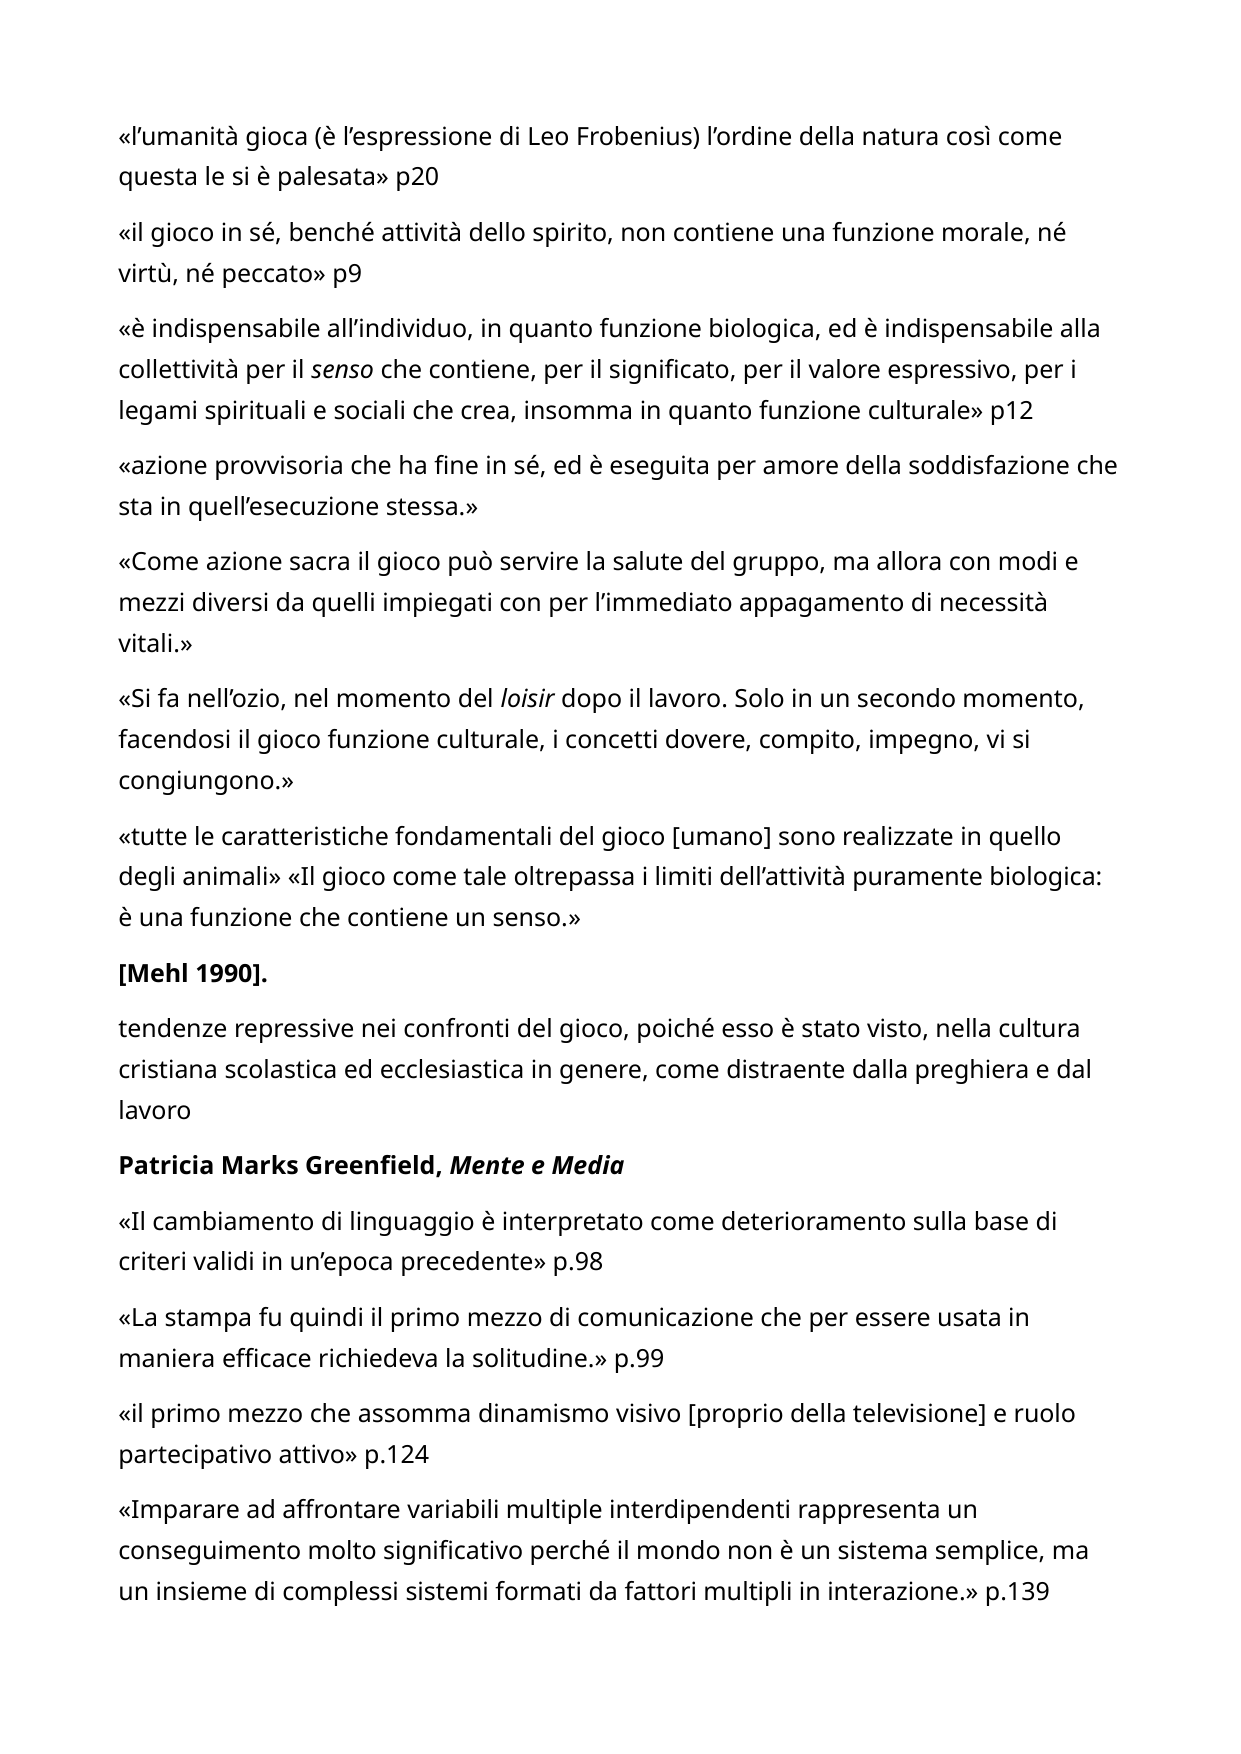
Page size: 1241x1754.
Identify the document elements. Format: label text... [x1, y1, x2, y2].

text «Imparare ad affrontare variabili multiple interdipendenti rappresenta un conseguimento molto significativo perché il mondo non è un sistema semplice, ma un insieme di complessi sistemi formati da fattori multipli in interazione.» p.139 [118, 1492, 1122, 1608]
text «tutte le caratteristiche fondamentali del gioco [umano] sono realizzate in quello degli animali» «Il gioco come tale oltrepassa i limiti dell’attività puramente biologica: è una funzione che contiene un senso.» [118, 818, 1122, 934]
text «azione provvisoria che ha fine in sé, ed è eseguita per amore della soddisfazione che sta in quell’esecuzione stessa.» [118, 448, 1122, 523]
text tendenze repressive nei confronti del gioco, poiché esso è stato visto, nella cultura cristiana scolastica ed ecclesiastica in genere, come distraente dalla preghiera e dal lavoro [118, 1011, 1122, 1126]
text «Come azione sacra il gioco può servire la salute del gruppo, ma allora con modi e mezzi diversi da quelli impiegati con per l’immediato appagamento di necessità vitali.» [118, 544, 1122, 660]
text «La stampa fu quindi il primo mezzo di comunicazione che per essere usata in maniera efficace richiedeva la solitudine.» p.99 [118, 1299, 1122, 1374]
text [Mehl 1990]. [118, 955, 1122, 989]
text «l’umanità gioca (è l’espressione di Leo Frobenius) l’ordine della natura così come questa le si è palesata» p20 [118, 118, 1122, 193]
text «il gioco in sé, benché attività dello spirito, non contiene una funzione morale, né virtù, né peccato» p9 [118, 214, 1122, 289]
text «Il cambiamento di linguaggio è interpretato come deterioramento sulla base di criteri validi in un’epoca precedente» p.98 [118, 1203, 1122, 1278]
text «il primo mezzo che assomma dinamismo visivo [proprio della televisione] e ruolo partecipativo attivo» p.124 [118, 1396, 1122, 1471]
text Patricia Marks Greenfield, Mente e Media [118, 1148, 1122, 1182]
text «è indispensabile all’individuo, in quanto funzione biologica, ed è indispensabile alla collettività per il senso che contiene, per il significato, per il valore espressivo, per i legami spirituali e sociali che crea, insomma in quanto funzione culturale» p12 [118, 311, 1122, 426]
text «Si fa nell’ozio, nel momento del loisir dopo il lavoro. Solo in un secondo momento, facendosi il gioco funzione culturale, i concetti dovere, compito, impegno, vi si congiungono.» [118, 681, 1122, 797]
